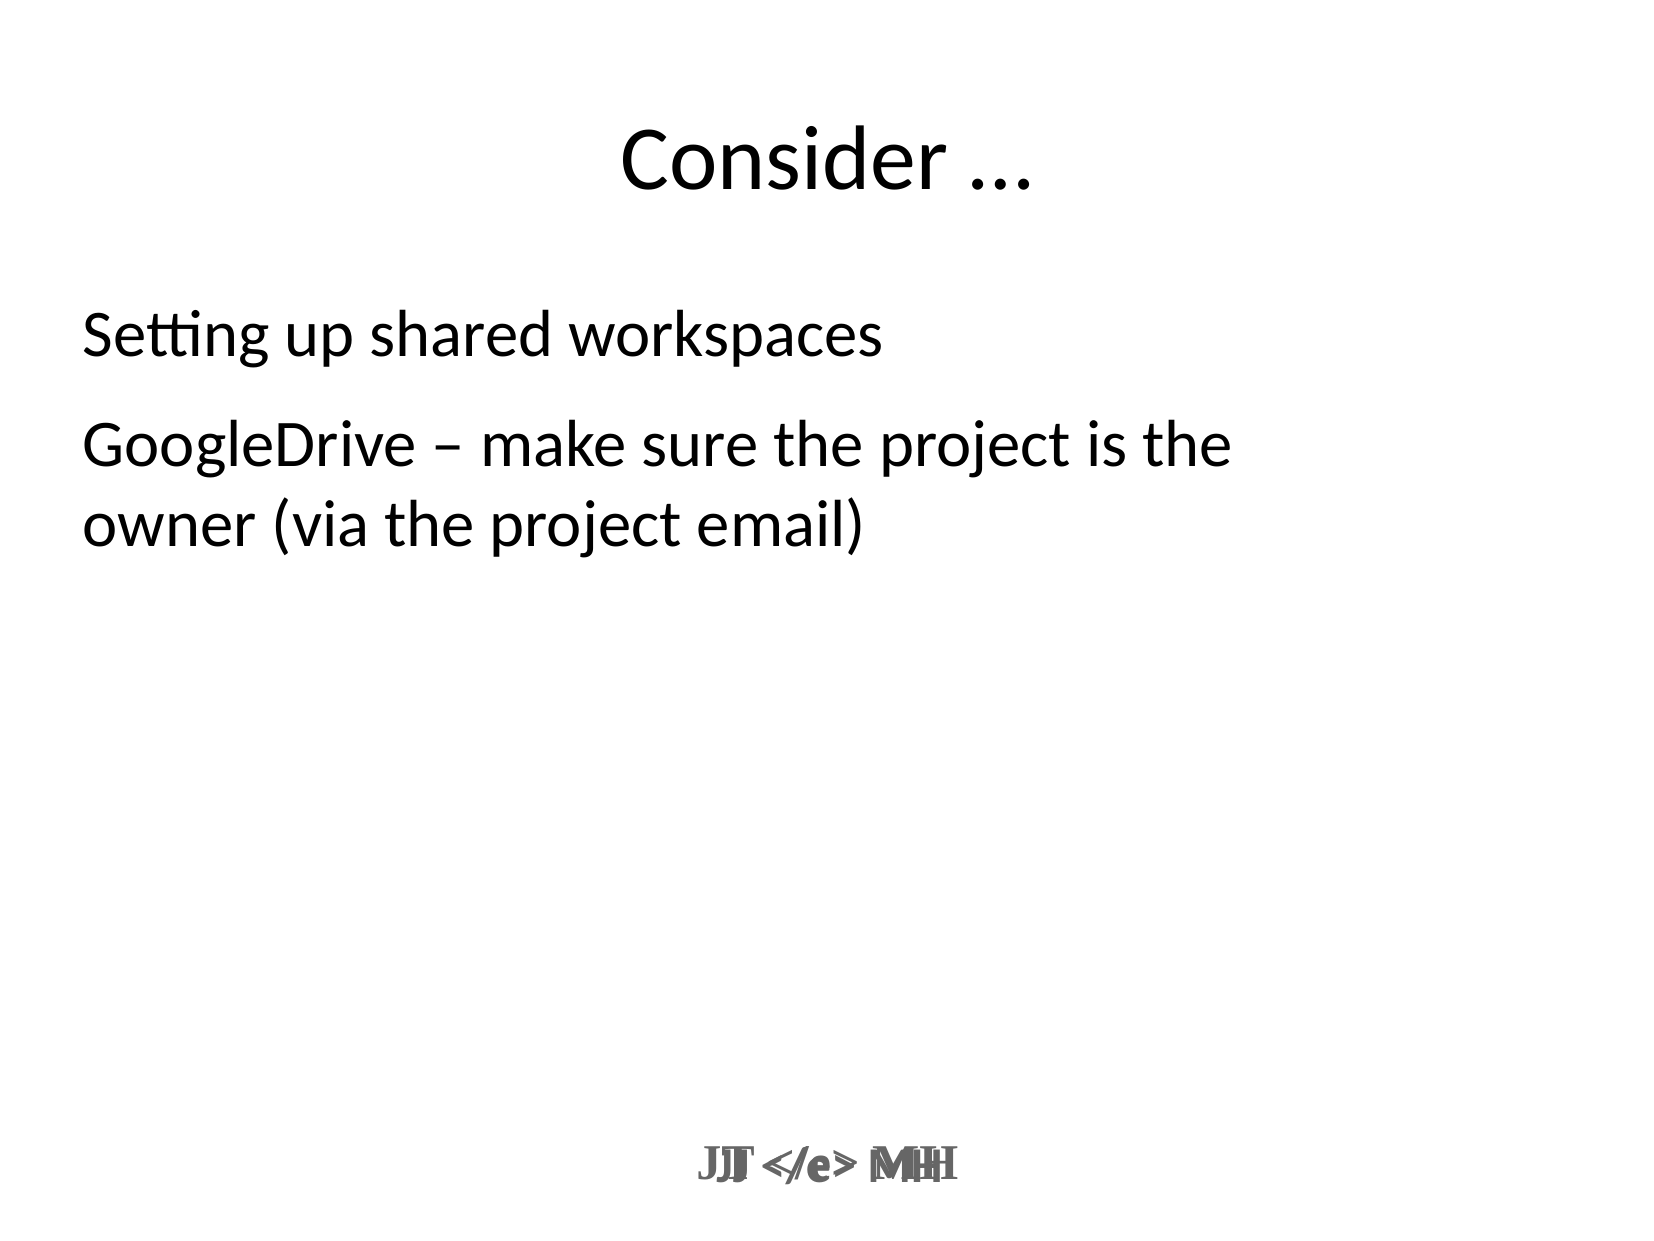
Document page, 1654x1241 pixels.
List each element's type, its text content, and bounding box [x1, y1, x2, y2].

list Setting up shared workspaces GoogleDrive – make sure the project is the owner (via the project email) [82, 290, 1363, 754]
text_box JJ </e> MH [567, 1132, 1092, 1219]
title Consider … [82, 49, 1571, 257]
text_box JT </e> MH [565, 1129, 1090, 1216]
